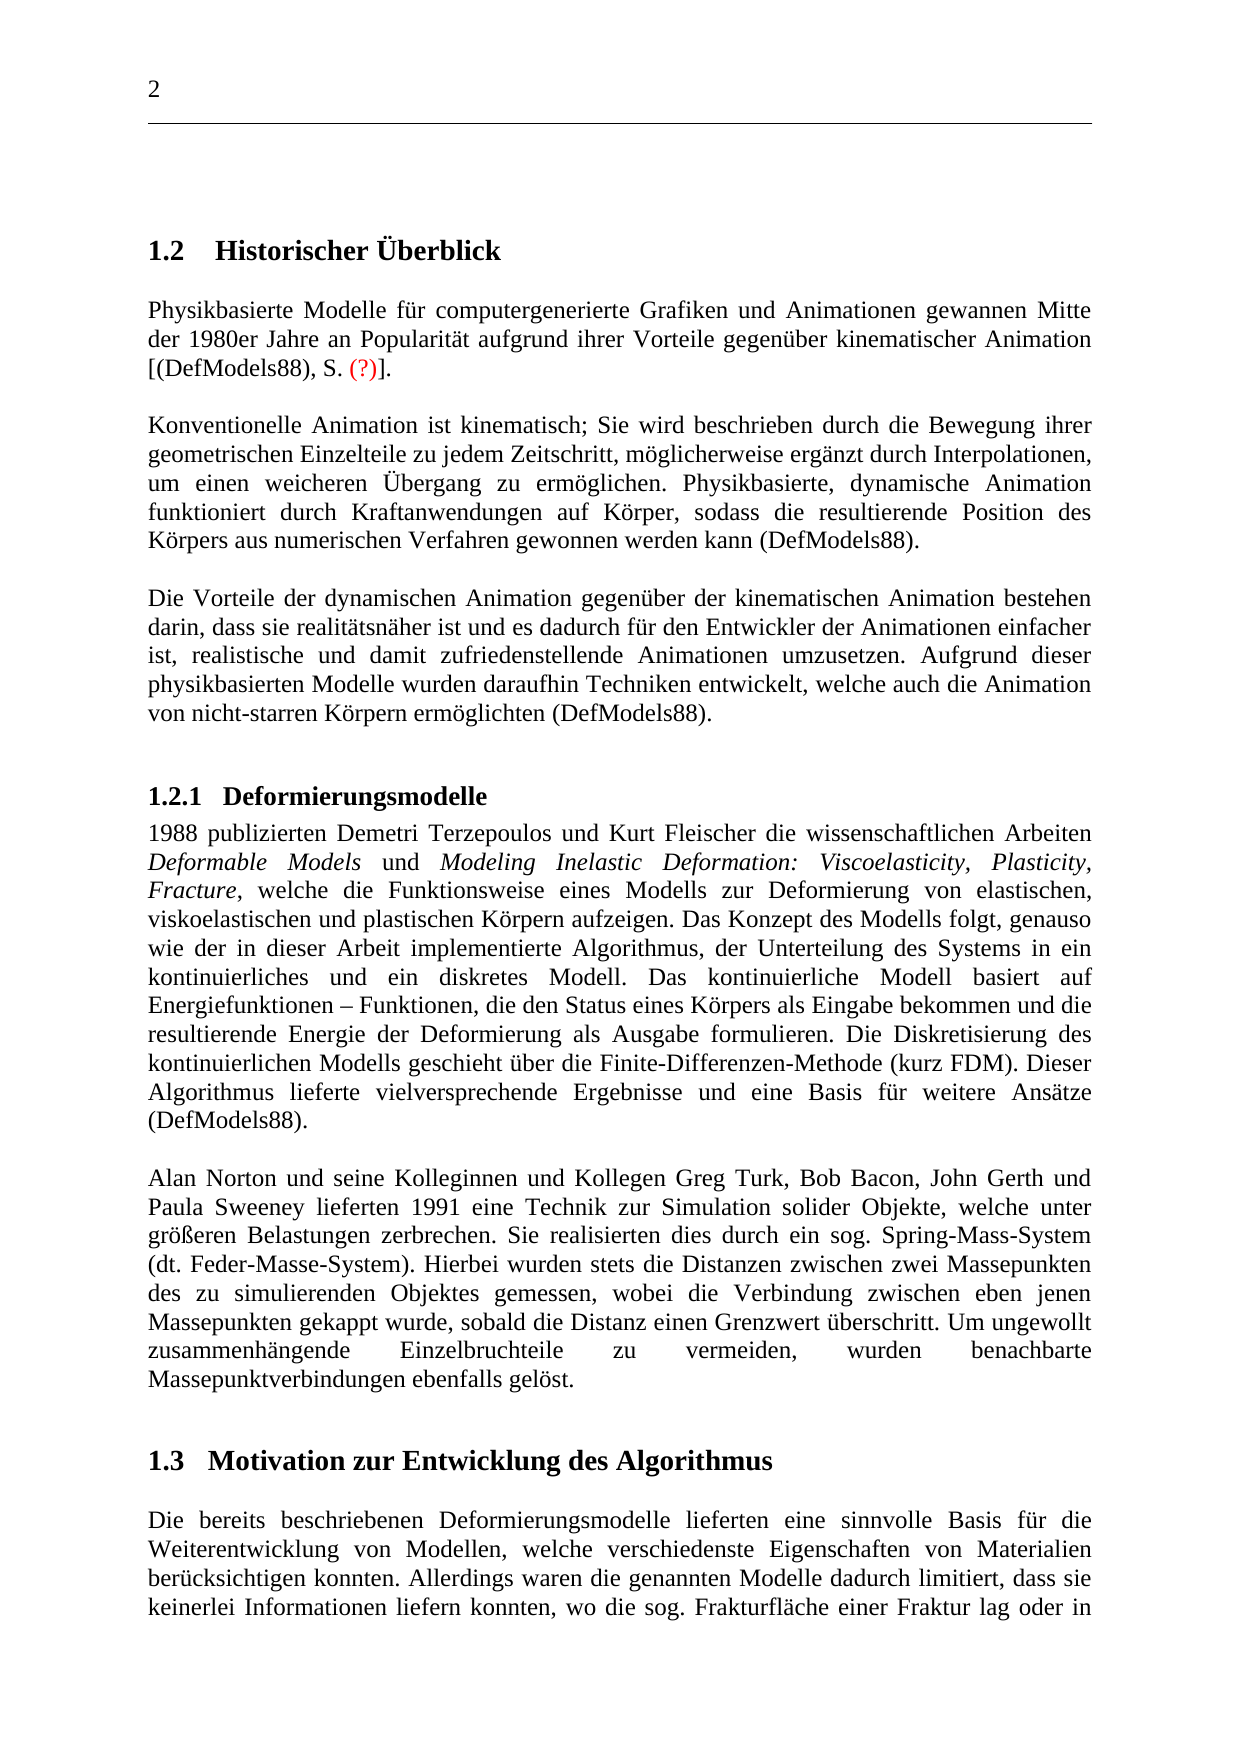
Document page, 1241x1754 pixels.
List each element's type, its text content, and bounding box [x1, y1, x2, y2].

text Konventionelle Animation ist kinematisch; Sie wird beschrieben durch die Bewegung ihrer geometrischen Einzelteile zu jedem Zeitschritt, möglicherweise ergänzt durch Interpolationen, um einen weicheren Übergang zu ermöglichen. Physikbasierte, dynamische Animation funktioniert durch Kraftanwendungen auf Körper, sodass die resultierende Position des Körpers aus numerischen Verfahren gewonnen werden kann (DefModels88). [148, 410, 1092, 554]
text Physikbasierte Modelle für computergenerierte Grafiken und Animationen gewannen Mitte der 1980er Jahre an Popularität aufgrund ihrer Vorteile gegenüber kinematischer Animation [(DefModels88), S. (?)]. [148, 295, 1092, 382]
text 1988 publizierten Demetri Terzepoulos und Kurt Fleischer die wissenschaftlichen Arbeiten Deformable Models und Modeling Inelastic Deformation: Viscoelasticity, Plasticity, Fracture, welche die Funktionsweise eines Modells zur Deformierung von elastischen, viskoelastischen und plastischen Körpern aufzeigen. Das Konzept des Modells folgt, genauso wie der in dieser Arbeit implementierte Algorithmus, der Unterteilung des Systems in ein kontinuierliches und ein diskretes Modell. Das kontinuierliche Modell basiert auf Energiefunktionen – Funktionen, die den Status eines Körpers als Eingabe bekommen und die resultierende Energie der Deformierung als Ausgabe formulieren. Die Diskretisierung des kontinuierlichen Modells geschieht über die Finite-Differenzen-Methode (kurz FDM). Dieser Algorithmus lieferte vielversprechende Ergebnisse und eine Basis für weitere Ansätze (DefModels88). [148, 818, 1092, 1134]
text Die Vorteile der dynamischen Animation gegenüber der kinematischen Animation bestehen darin, dass sie realitätsnäher ist und es dadurch für den Entwickler der Animationen einfacher ist, realistische und damit zufriedenstellende Animationen umzusetzen. Aufgrund dieser physikbasierten Modelle wurden daraufhin Techniken entwickelt, welche auch die Animation von nicht-starren Körpern ermöglichten (DefModels88). [148, 583, 1092, 727]
subtitle Deformierungsmodelle [148, 780, 1092, 812]
text Die bereits beschriebenen Deformierungsmodelle lieferten eine sinnvolle Basis für die Weiterentwicklung von Modellen, welche verschiedenste Eigenschaften von Materialien berücksichtigen konnten. Allerdings waren die genannten Modelle dadurch limitiert, dass sie keinerlei Informationen liefern konnten, wo die sog. Frakturfläche einer Fraktur lag oder in [148, 1506, 1092, 1621]
text Alan Norton und seine Kolleginnen und Kollegen Greg Turk, Bob Bacon, John Gerth und Paula Sweeney lieferten 1991 eine Technik zur Simulation solider Objekte, welche unter größeren Belastungen zerbrechen. Sie realisierten dies durch ein sog. Spring-Mass-System (dt. Feder-Masse-System). Hierbei wurden stets die Distanzen zwischen zwei Massepunkten des zu simulierenden Objektes gemessen, wobei die Verbindung zwischen eben jenen Massepunkten gekappt wurde, sobald die Distanz einen Grenzwert überschritt. Um ungewollt zusammenhängende Einzelbruchteile zu vermeiden, wurden benachbarte Massepunktverbindungen ebenfalls gelöst. [148, 1163, 1092, 1393]
subtitle Motivation zur Entwicklung des Algorithmus [148, 1443, 1092, 1476]
subtitle Historischer Überblick [148, 233, 1092, 266]
